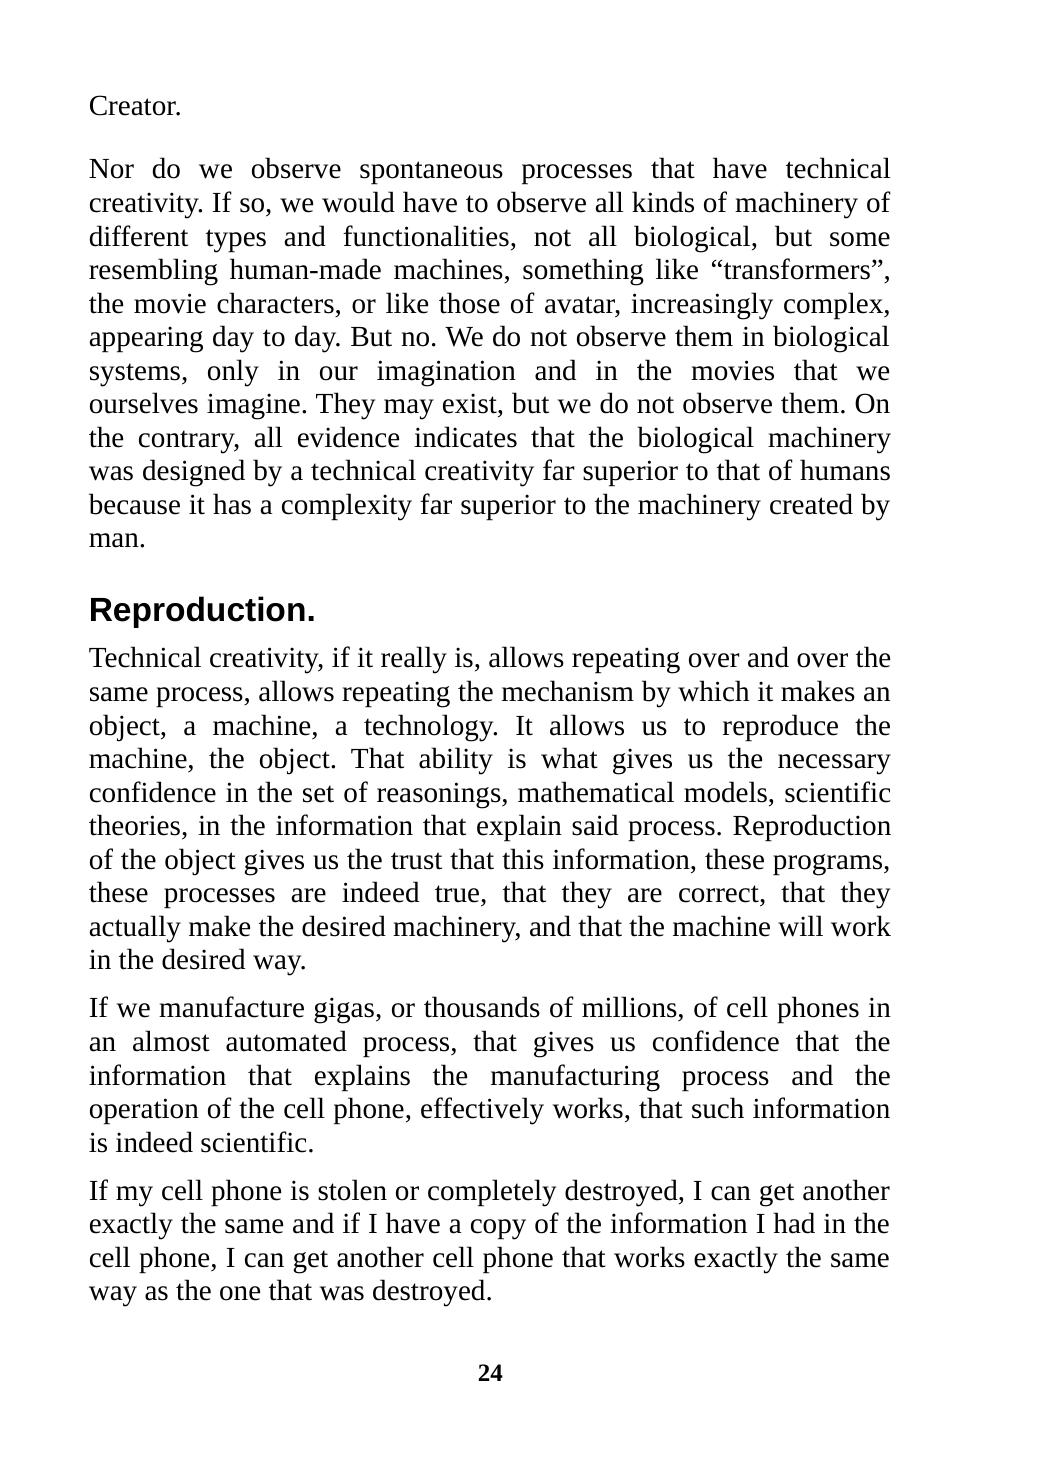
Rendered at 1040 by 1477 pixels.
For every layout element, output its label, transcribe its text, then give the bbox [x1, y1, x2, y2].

text If we manufacture gigas, or thousands of millions, of cell phones in an almost automated process, that gives us confidence that the information that explains the manufacturing process and the operation of the cell phone, effectively works, that such information is indeed scientific. [88, 991, 892, 1158]
text Technical creativity, if it really is, allows repeating over and over the same process, allows repeating the mechanism by which it makes an object, a machine, a technology. It allows us to reproduce the machine, the object. That ability is what gives us the necessary confidence in the set of reasonings, mathematical models, scientific theories, in the information that explain said process. Reproduction of the object gives us the trust that this information, these programs, these processes are indeed true, that they are correct, that they actually make the desired machinery, and that the machine will work in the desired way. [88, 641, 892, 976]
subtitle Reproduction. [88, 589, 892, 628]
text Nor do we observe spontaneous processes that have technical creativity. If so, we would have to observe all kinds of machinery of different types and functionalities, not all biological, but some resembling human-made machines, something like “transformers”, the movie characters, or like those of avatar, increasingly complex, appearing day to day. But no. We do not observe them in biological systems, only in our imagination and in the movies that we ourselves imagine. They may exist, but we do not observe them. On the contrary, all evidence indicates that the biological machinery was designed by a technical creativity far superior to that of humans because it has a complexity far superior to the machinery created by man. [88, 152, 892, 554]
text If my cell phone is stolen or completely destroyed, I can get another exactly the same and if I have a copy of the information I had in the cell phone, I can get another cell phone that works exactly the same way as the one that was destroyed. [88, 1173, 892, 1307]
